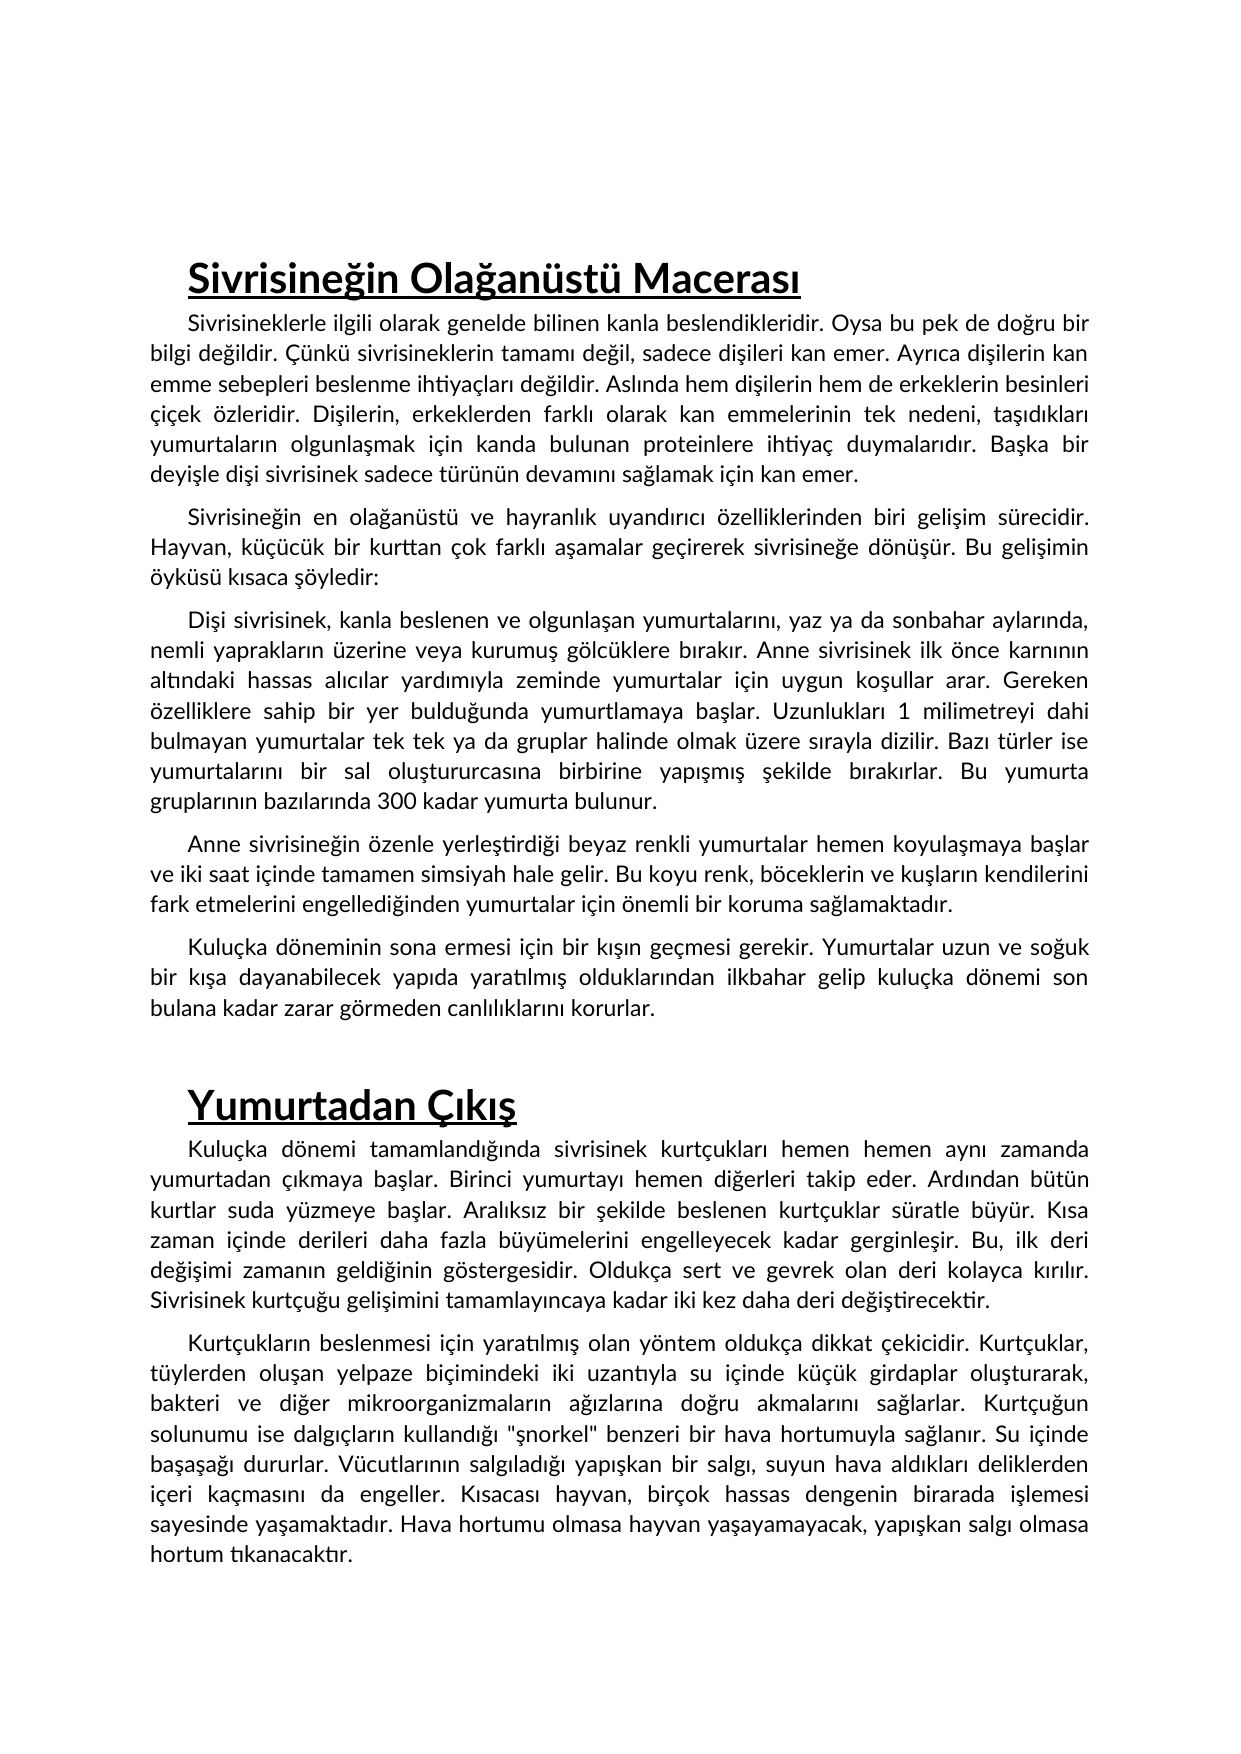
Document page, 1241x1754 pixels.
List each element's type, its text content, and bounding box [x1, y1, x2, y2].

text Kuluçka dönemi tamamlandığında sivrisinek kurtçukları hemen hemen aynı zamanda yumurtadan çıkmaya başlar. Birinci yumurtayı hemen diğerleri takip eder. Ardından bütün kurtlar suda yüzmeye başlar. Aralıksız bir şekilde beslenen kurtçuklar süratle büyür. Kısa zaman içinde derileri daha fazla büyümelerini engelleyecek kadar gerginleşir. Bu, ilk deri değişimi zamanın geldiğinin göstergesidir. Oldukça sert ve gevrek olan deri kolayca kırılır. Sivrisinek kurtçuğu gelişimini tamamlayıncaya kadar iki kez daha deri değiştirecektir. [150, 1135, 1090, 1313]
text Kurtçukların beslenmesi için yaratılmış olan yöntem oldukça dikkat çekicidir. Kurtçuklar, tüylerden oluşan yelpaze biçimindeki iki uzantıyla su içinde küçük girdaplar oluşturarak, bakteri ve diğer mikroorganizmaların ağızlarına doğru akmalarını sağlarlar. Kurtçuğun solunumu ise dalgıçların kullandığı "şnorkel" benzeri bir hava hortumuyla sağlanır. Su içinde başaşağı dururlar. Vücutlarının salgıladığı yapışkan bir salgı, suyun hava aldıkları deliklerden içeri kaçmasını da engeller. Kısacası hayvan, birçok hassas dengenin birarada işlemesi sayesinde yaşamaktadır. Hava hortumu olmasa hayvan yaşayamayacak, yapışkan salgı olmasa hortum tıkanacaktır. [150, 1329, 1090, 1568]
text Kuluçka döneminin sona ermesi için bir kışın geçmesi gerekir. Yumurtalar uzun ve soğuk bir kışa dayanabilecek yapıda yaratılmış olduklarından ilkbahar gelip kuluçka dönemi son bulana kadar zarar görmeden canlılıklarını korurlar. [150, 933, 1090, 1021]
subtitle Yumurtadan Çıkış [187, 1079, 1090, 1129]
text Anne sivrisineğin özenle yerleştirdiği beyaz renkli yumurtalar hemen koyulaşmaya başlar ve iki saat içinde tamamen simsiyah hale gelir. Bu koyu renk, böceklerin ve kuşların kendilerini fark etmelerini engellediğinden yumurtalar için önemli bir koruma sağlamaktadır. [150, 830, 1090, 918]
subtitle Sivrisineğin Olağanüstü Macerası [187, 253, 1090, 303]
text Sivrisineklerle ilgili olarak genelde bilinen kanla beslendikleridir. Oysa bu pek de doğru bir bilgi değildir. Çünkü sivrisineklerin tamamı değil, sadece dişileri kan emer. Ayrıca dişilerin kan emme sebepleri beslenme ihtiyaçları değildir. Aslında hem dişilerin hem de erkeklerin besinleri çiçek özleridir. Dişilerin, erkeklerden farklı olarak kan emmelerinin tek nedeni, taşıdıkları yumurtaların olgunlaşmak için kanda bulunan proteinlere ihtiyaç duymalarıdır. Başka bir deyişle dişi sivrisinek sadece türünün devamını sağlamak için kan emer. [150, 309, 1090, 487]
text Dişi sivrisinek, kanla beslenen ve olgunlaşan yumurtalarını, yaz ya da sonbahar aylarında, nemli yaprakların üzerine veya kurumuş gölcüklere bırakır. Anne sivrisinek ilk önce karnının altındaki hassas alıcılar yardımıyla zeminde yumurtalar için uygun koşullar arar. Gereken özelliklere sahip bir yer bulduğunda yumurtlamaya başlar. Uzunlukları 1 milimetreyi dahi bulmayan yumurtalar tek tek ya da gruplar halinde olmak üzere sırayla dizilir. Bazı türler ise yumurtalarını bir sal oluştururcasına birbirine yapışmış şekilde bırakırlar. Bu yumurta gruplarının bazılarında 300 kadar yumurta bulunur. [150, 606, 1090, 814]
text Sivrisineğin en olağanüstü ve hayranlık uyandırıcı özelliklerinden biri gelişim sürecidir. Hayvan, küçücük bir kurttan çok farklı aşamalar geçirerek sivrisineğe dönüşür. Bu gelişimin öyküsü kısaca şöyledir: [150, 503, 1090, 591]
